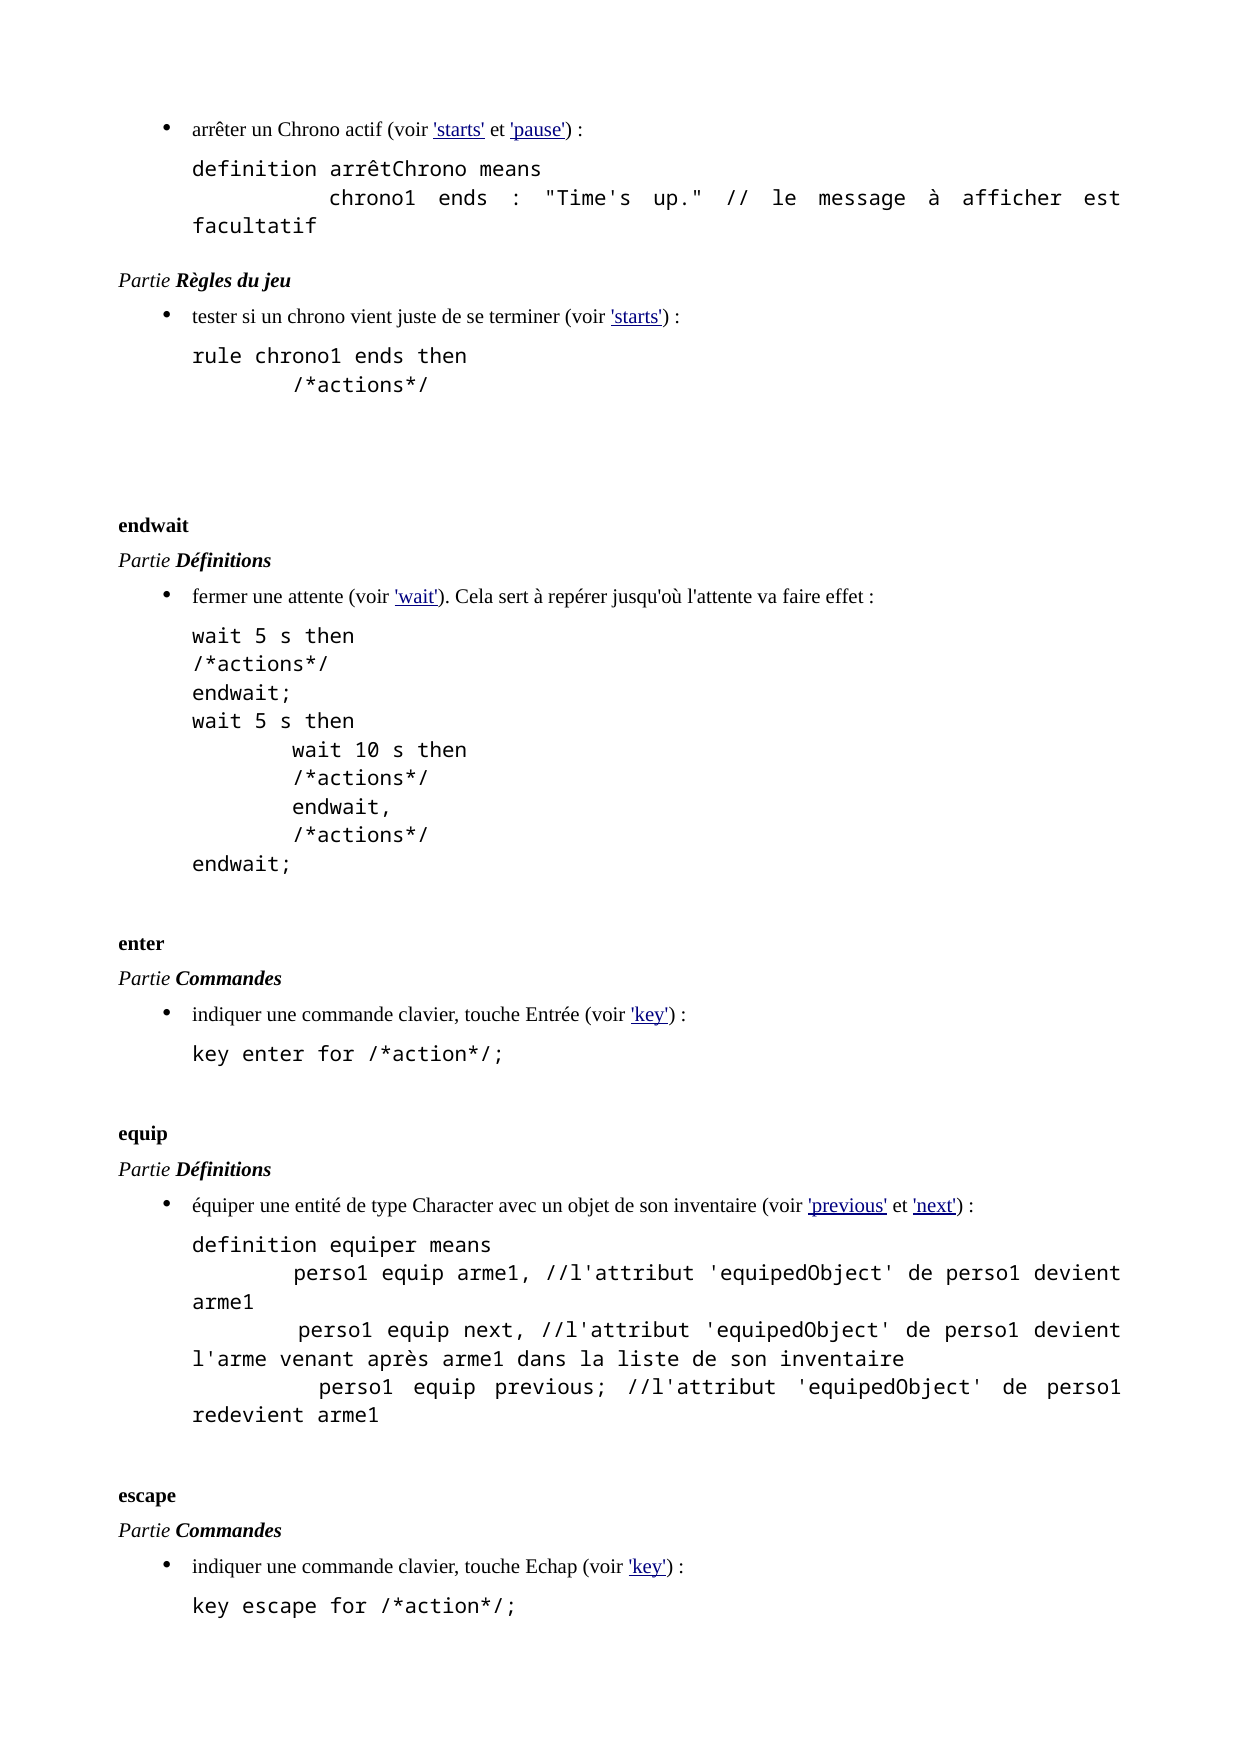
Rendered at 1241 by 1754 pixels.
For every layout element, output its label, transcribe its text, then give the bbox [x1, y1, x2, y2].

list definition arrêtChrono means [162, 154, 1122, 183]
list /*actions*/ [162, 649, 1122, 678]
list endwait, [162, 792, 1122, 820]
subtitle endwait [118, 513, 1122, 537]
list fermer une attente (voir 'wait'). Cela sert à repérer jusqu'où l'attente va faire effet : [162, 585, 1122, 609]
subtitle enter [118, 932, 1122, 955]
list wait 10 s then [162, 735, 1122, 763]
list rule chrono1 ends then [162, 341, 1122, 370]
list key escape for /*action*/; [162, 1591, 1122, 1619]
text Partie Définitions [118, 549, 1122, 572]
list arrêter un Chrono actif (voir 'starts' et 'pause') : [162, 118, 1122, 142]
list tester si un chrono vient juste de se terminer (voir 'starts') : [162, 305, 1122, 329]
list perso1 equip next, //l'attribut 'equipedObject' de perso1 devient l'arme venant après arme1 dans la liste de son inventaire [162, 1315, 1122, 1372]
list /*actions*/ [162, 370, 1122, 398]
list perso1 equip previous; //l'attribut 'equipedObject' de perso1 redevient arme1 [162, 1372, 1122, 1429]
text Partie Règles du jeu [118, 269, 1122, 292]
list perso1 equip arme1, //l'attribut 'equipedObject' de perso1 devient arme1 [162, 1258, 1122, 1315]
subtitle escape [118, 1483, 1122, 1507]
list wait 5 s then [162, 706, 1122, 735]
text Partie Commandes [118, 967, 1122, 990]
list indiquer une commande clavier, touche Entrée (voir 'key') : [162, 1003, 1122, 1027]
list /*actions*/ [162, 763, 1122, 792]
text Partie Définitions [118, 1158, 1122, 1181]
list endwait; [162, 678, 1122, 706]
subtitle equip [118, 1122, 1122, 1145]
list équiper une entité de type Character avec un objet de son inventaire (voir 'previous' et 'next') : [162, 1193, 1122, 1217]
list /*actions*/ [162, 820, 1122, 849]
list endwait; [162, 849, 1122, 877]
list key enter for /*action*/; [162, 1039, 1122, 1068]
list chrono1 ends : "Time's up." // le message à afficher est facultatif [162, 183, 1122, 240]
list wait 5 s then [162, 621, 1122, 649]
text Partie Commandes [118, 1519, 1122, 1542]
list definition equiper means [162, 1230, 1122, 1258]
list indiquer une commande clavier, touche Echap (voir 'key') : [162, 1555, 1122, 1579]
